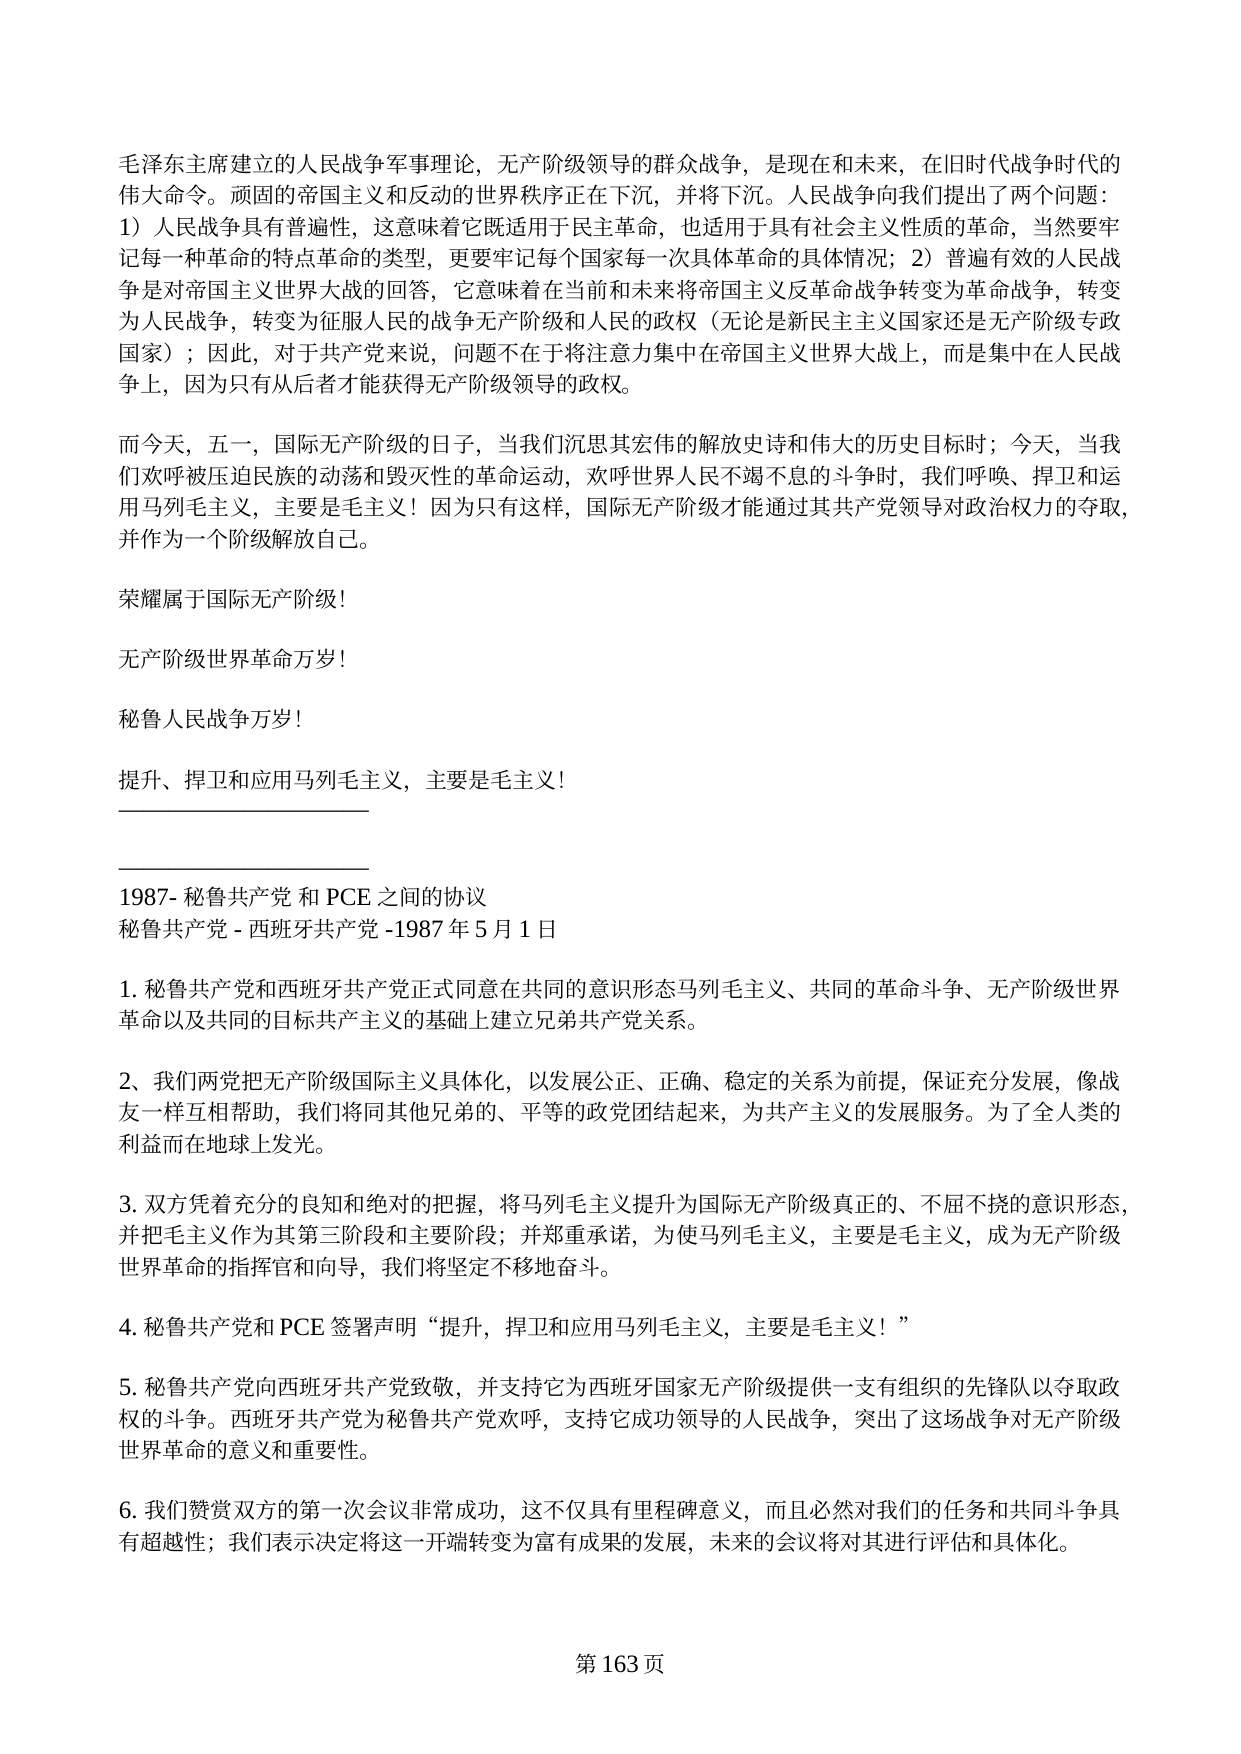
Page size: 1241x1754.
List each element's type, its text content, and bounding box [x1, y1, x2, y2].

text —————————— [118, 794, 1122, 823]
text 秘鲁共产党 - 西班牙共产党 -1987年5月1日 [118, 912, 1122, 943]
text 秘鲁人民战争万岁！ [118, 703, 1122, 734]
text 而今天，五一，国际无产阶级的日子，当我们沉思其宏伟的解放史诗和伟大的历史目标时；今天，当我们欢呼被压迫民族的动荡和毁灭性的革命运动，欢呼世界人民不竭不息的斗争时，我们呼唤、捍卫和运用马列毛主义，主要是毛主义！因为只有这样，国际无产阶级才能通过其共产党领导对政治权力的夺取，并作为一个阶级解放自己。 [118, 428, 1122, 553]
text 提升、捍卫和应用马列毛主义，主要是毛主义！ [118, 763, 1122, 794]
text —————————— [118, 852, 1122, 881]
text 5. 秘鲁共产党向西班牙共产党致敬，并支持它为西班牙国家无产阶级提供一支有组织的先锋队以夺取政权的斗争。西班牙共产党为秘鲁共产党欢呼，支持它成功领导的人民战争，突出了这场战争对无产阶级世界革命的意义和重要性。 [118, 1370, 1122, 1465]
text 2、我们两党把无产阶级国际主义具体化，以发展公正、正确、稳定的关系为前提，保证充分发展，像战友一样互相帮助，我们将同其他兄弟的、平等的政党团结起来，为共产主义的发展服务。为了全人类的利益而在地球上发光。 [118, 1064, 1122, 1158]
text 荣耀属于国际无产阶级！ [118, 582, 1122, 614]
text 1987- 秘鲁共产党 和 PCE 之间的协议 [118, 881, 1122, 912]
text 6. 我们赞赏双方的第一次会议非常成功，这不仅具有里程碑意义，而且必然对我们的任务和共同斗争具有超越性；我们表示决定将这一开端转变为富有成果的发展，未来的会议将对其进行评估和具体化。 [118, 1493, 1122, 1556]
text 毛泽东主席建立的人民战争军事理论，无产阶级领导的群众战争，是现在和未来，在旧时代战争时代的伟大命令。顽固的帝国主义和反动的世界秩序正在下沉，并将下沉。人民战争向我们提出了两个问题：1）人民战争具有普遍性，这意味着它既适用于民主革命，也适用于具有社会主义性质的革命，当然要牢记每一种革命的特点革命的类型，更要牢记每个国家每一次具体革命的具体情况；2）普遍有效的人民战争是对帝国主义世界大战的回答，它意味着在当前和未来将帝国主义反革命战争转变为革命战争，转变为人民战争，转变为征服人民的战争无产阶级和人民的政权（无论是新民主主义国家还是无产阶级专政国家）；因此，对于共产党来说，问题不在于将注意力集中在帝国主义世界大战上，而是集中在人民战争上，因为只有从后者才能获得无产阶级领导的政权。 [118, 147, 1122, 399]
text 1. 秘鲁共产党和西班牙共产党正式同意在共同的意识形态马列毛主义、共同的革命斗争、无产阶级世界革命以及共同的目标共产主义的基础上建立兄弟共产党关系。 [118, 972, 1122, 1035]
text 4. 秘鲁共产党和PCE签署声明“提升，捍卫和应用马列毛主义，主要是毛主义！” [118, 1310, 1122, 1342]
text 3. 双方凭着充分的良知和绝对的把握，将马列毛主义提升为国际无产阶级真正的、不屈不挠的意识形态，并把毛主义作为其第三阶段和主要阶段；并郑重承诺，为使马列毛主义，主要是毛主义，成为无产阶级世界革命的指挥官和向导，我们将坚定不移地奋斗。 [118, 1187, 1122, 1281]
text 无产阶级世界革命万岁！ [118, 642, 1122, 674]
